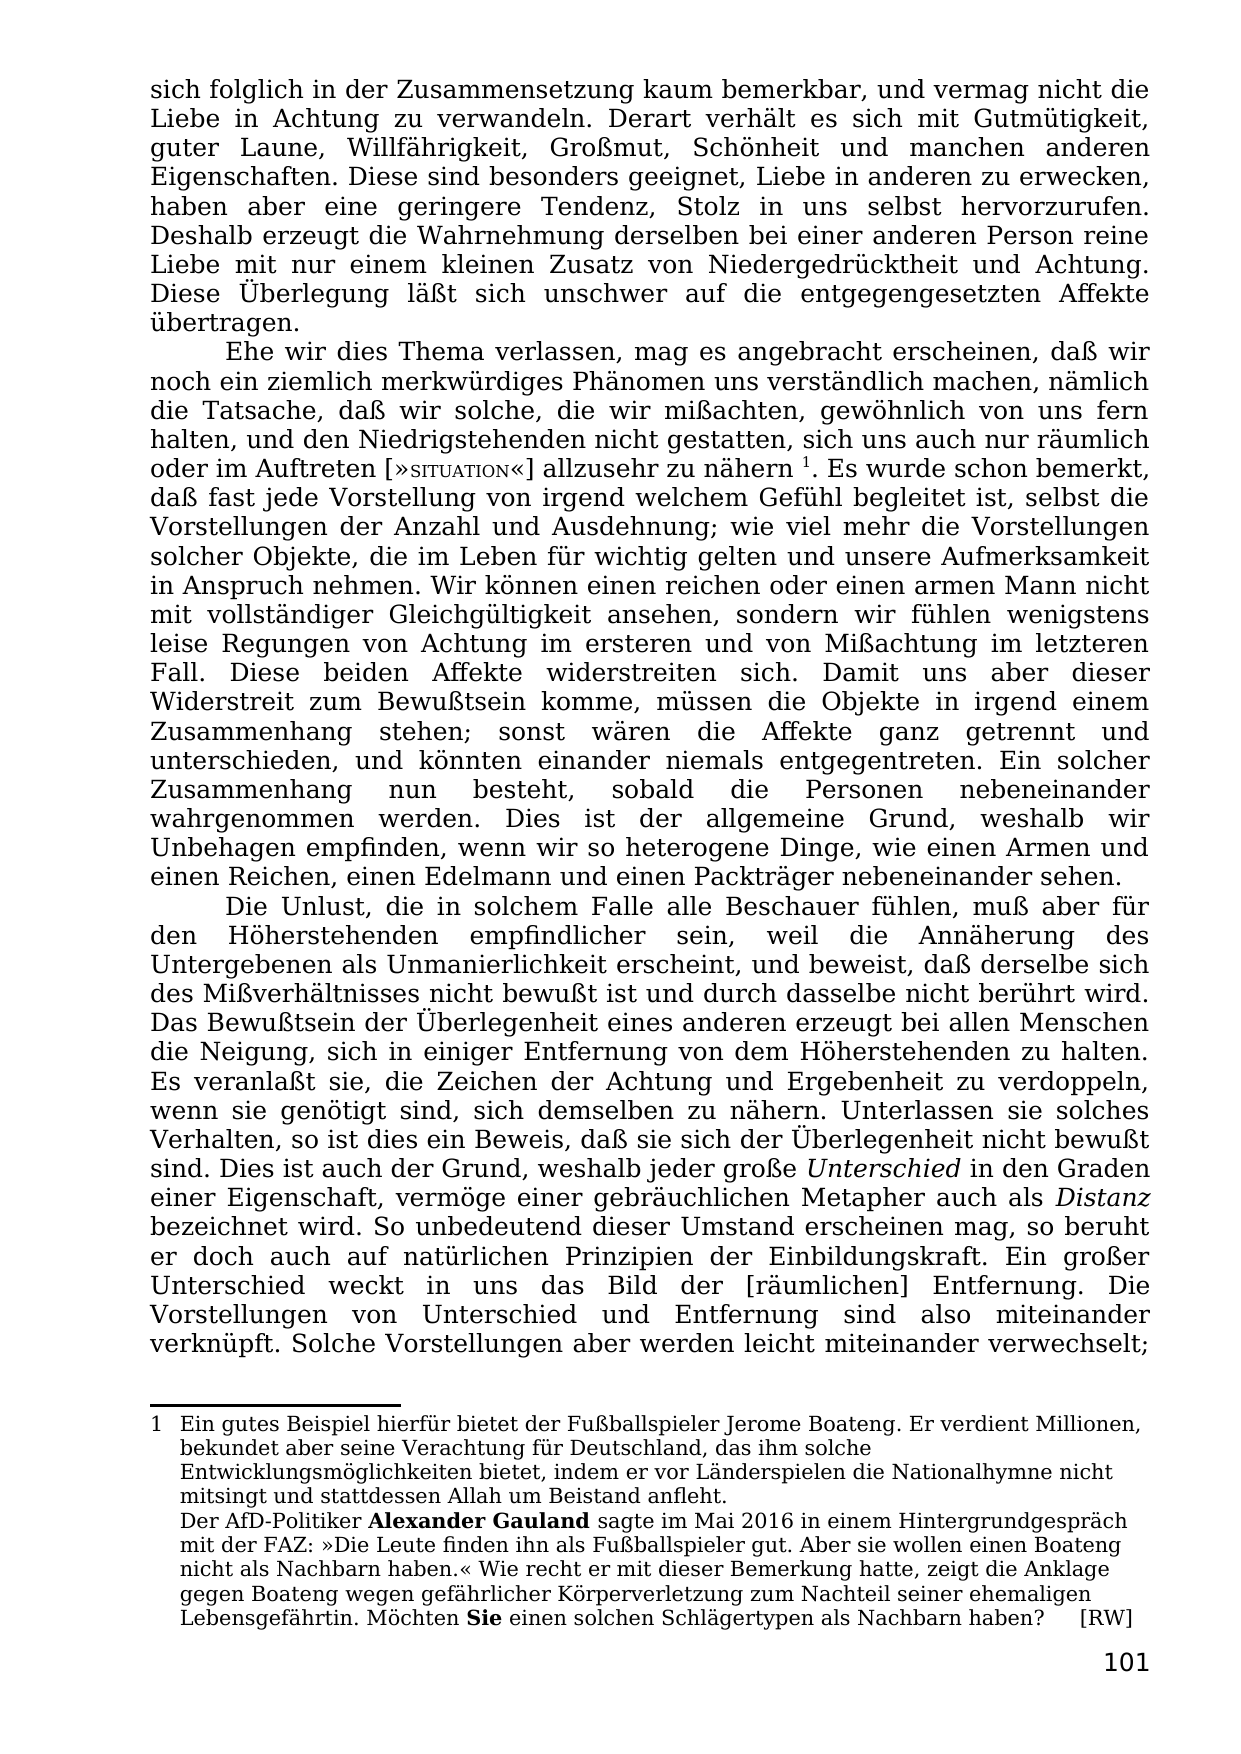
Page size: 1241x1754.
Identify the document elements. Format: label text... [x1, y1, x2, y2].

text Die Unlust, die in solchem Falle alle Beschauer fühlen, muß aber für den Höherstehenden empfindlicher sein, weil die Annäherung des Untergebenen als Unmanierlichkeit erscheint, und beweist, daß derselbe sich des Mißverhältnisses nicht bewußt ist und durch dasselbe nicht berührt wird. Das Bewußtsein der Überlegenheit eines anderen erzeugt bei allen Menschen die Neigung, sich in einiger Entfernung von dem Höherstehenden zu halten. Es veranlaßt sie, die Zeichen der Achtung und Ergebenheit zu verdoppeln, wenn sie genötigt sind, sich demselben zu nähern. Unterlassen sie solches Verhalten, so ist dies ein Beweis, daß sie sich der Überlegenheit nicht bewußt sind. Dies ist auch der Grund, weshalb jeder große Unterschied in den Graden einer Eigenschaft, vermöge einer gebräuchlichen Metapher auch als Distanz bezeichnet wird. So unbedeutend dieser Umstand erscheinen mag, so beruht er doch auch auf natürlichen Prinzipien der Einbildungskraft. Ein großer Unterschied weckt in uns das Bild der [räumlichen] Entfernung. Die Vorstellungen von Unterschied und Entfernung sind also miteinander verknüpft. Solche Vorstellungen aber werden leicht miteinander verwechselt; [150, 892, 1151, 1358]
text Ein gutes Beispiel hierfür bietet der Fußballspieler Jerome Boateng. Er verdient Millionen, bekundet aber seine Verachtung für Deutschland, das ihm solche Entwicklungsmöglichkeiten bietet, indem er vor Länderspielen die Nationalhymne nicht mitsingt und stattdessen Allah um Beistand anfleht. [150, 1412, 1151, 1509]
text Ehe wir dies Thema verlassen, mag es angebracht erscheinen, daß wir noch ein ziemlich merkwürdiges Phänomen uns verständlich machen, nämlich die Tatsache, daß wir solche, die wir mißachten, gewöhnlich von uns fern halten, und den Niedrigstehenden nicht gestatten, sich uns auch nur räumlich oder im Auftreten [»situation«] allzusehr zu nähern . Es wurde schon bemerkt, daß fast jede Vorstellung von irgend welchem Gefühl begleitet ist, selbst die Vorstellungen der Anzahl und Ausdehnung; wie viel mehr die Vorstellungen solcher Objekte, die im Leben für wichtig gelten und unsere Aufmerksamkeit in Anspruch nehmen. Wir können einen reichen oder einen armen Mann nicht mit vollständiger Gleichgültigkeit ansehen, sondern wir fühlen wenigstens leise Regungen von Achtung im ersteren und von Mißachtung im letzteren Fall. Diese beiden Affekte widerstreiten sich. Damit uns aber dieser Widerstreit zum Bewußtsein komme, müssen die Objekte in irgend einem Zusammenhang stehen; sonst wären die Affekte ganz getrennt und unterschieden, und könnten einander niemals entgegentreten. Ein solcher Zusammenhang nun besteht, sobald die Personen nebeneinander wahrgenommen werden. Dies ist der allgemeine Grund, weshalb wir Unbehagen empfinden, wenn wir so heterogene Dinge, wie einen Armen und einen Reichen, einen Edelmann und einen Packträger nebeneinander sehen. [150, 337, 1151, 892]
text sich folglich in der Zusammensetzung kaum bemerkbar, und vermag nicht die Liebe in Achtung zu verwandeln. Derart verhält es sich mit Gutmütigkeit, guter Laune, Willfährigkeit, Großmut, Schönheit und manchen anderen Eigenschaften. Diese sind besonders geeignet, Liebe in anderen zu erwecken, haben aber eine geringere Tendenz, Stolz in uns selbst hervorzurufen. Deshalb erzeugt die Wahrnehmung derselben bei einer anderen Person reine Liebe mit nur einem kleinen Zusatz von Niedergedrücktheit und Achtung. Diese Überlegung läßt sich unschwer auf die entgegengesetzten Affekte übertragen. [150, 75, 1151, 337]
text Der AfD-Politiker Alexander Gauland sagte im Mai 2016 in einem Hintergrundgespräch mit der FAZ: »Die Leute finden ihn als Fußballspieler gut. Aber sie wollen einen Boateng nicht als Nachbarn haben.« Wie recht er mit dieser Bemerkung hatte, zeigt die Anklage gegen Boateng wegen gefährlicher Körperverletzung zum Nachteil seiner ehemaligen Lebensgefährtin. Möchten Sie einen solchen Schlägertypen als Nachbarn haben? [RW] [150, 1509, 1151, 1631]
